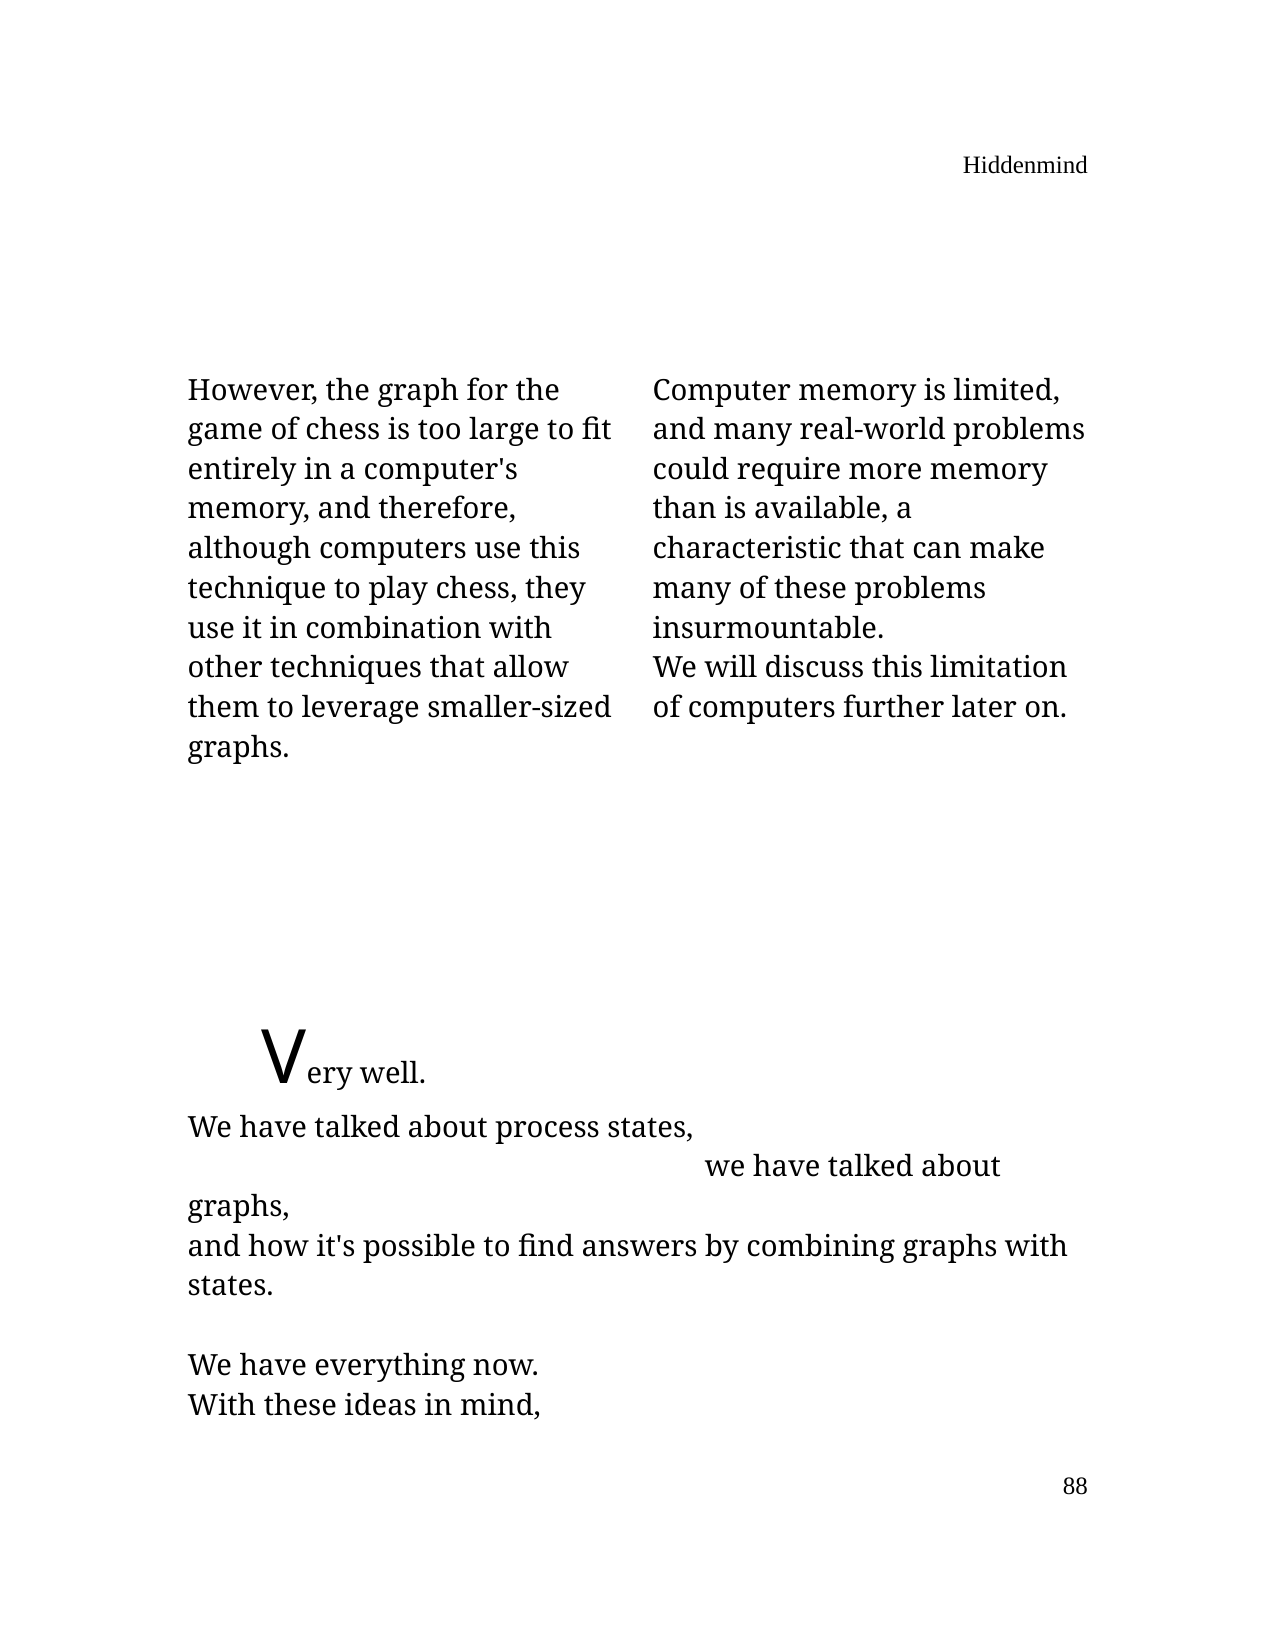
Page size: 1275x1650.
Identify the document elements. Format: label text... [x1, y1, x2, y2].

text We have everything now. [187, 1344, 1087, 1384]
text We will discuss this limitation of computers further later on. [652, 647, 1087, 726]
text Very well. [187, 1004, 1087, 1106]
text we have talked about graphs, [187, 1146, 1087, 1225]
text and how it's possible to find answers by combining graphs with states. [187, 1225, 1087, 1304]
text We have talked about process states, [187, 1106, 1087, 1146]
text Computer memory is limited, and many real-world problems could require more memory than is available, a characteristic that can make many of these problems insurmountable. [652, 369, 1087, 647]
text With these ideas in mind, [187, 1384, 1087, 1423]
text However, the graph for the game of chess is too large to fit entirely in a computer's memory, and therefore, although computers use this technique to play chess, they use it in combination with other techniques that allow them to leverage smaller-sized graphs. [187, 369, 622, 766]
